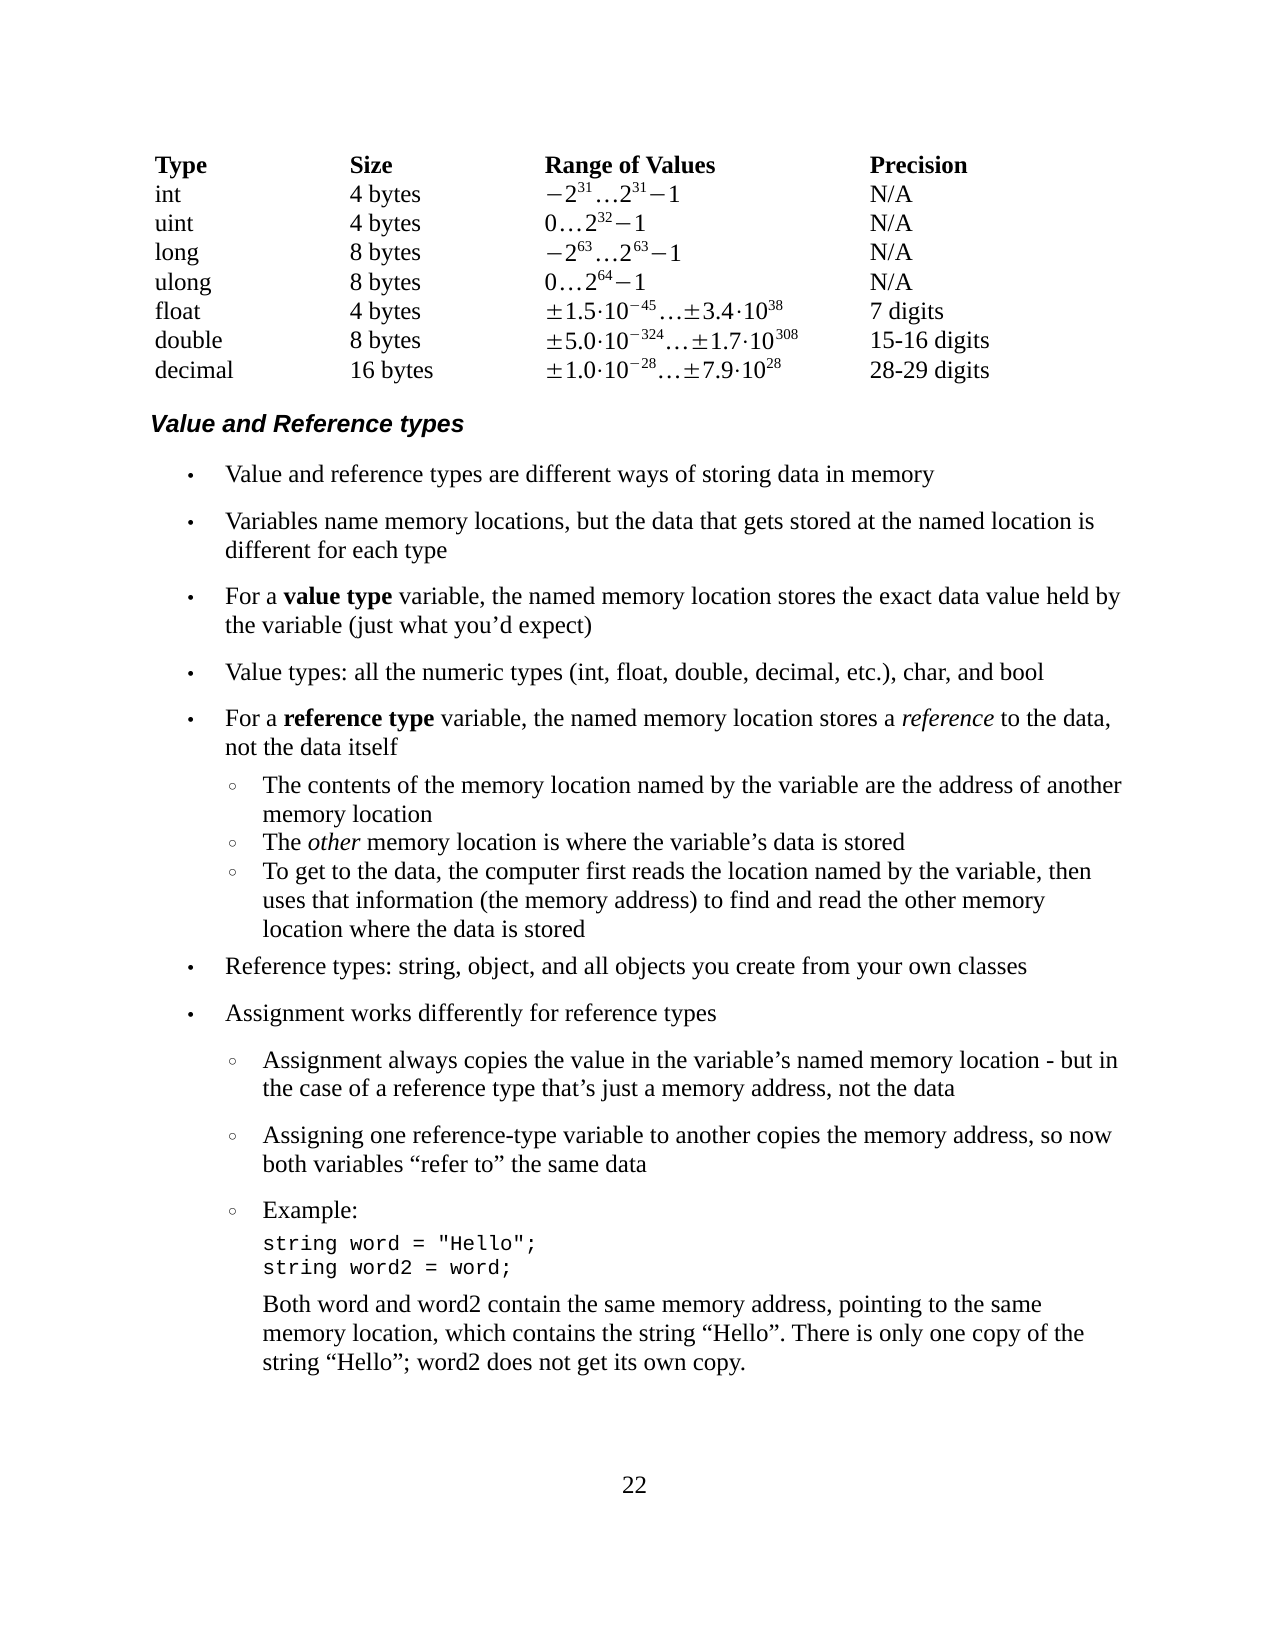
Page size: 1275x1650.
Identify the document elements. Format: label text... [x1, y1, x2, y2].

list Both word and word2 contain the same memory address, pointing to the same memory location, which contains the string “Hello”. There is only one copy of the string “Hello”; word2 does not get its own copy. [225, 1289, 1125, 1376]
list string word = "Hello"; [225, 1233, 1125, 1257]
table_cell double [150, 326, 345, 355]
list The contents of the memory location named by the variable are the address of another memory location [225, 770, 1125, 827]
table_cell [540, 267, 865, 296]
table_cell uint [150, 208, 345, 237]
list Value types: all the numeric types (int, float, double, decimal, etc.), char, and bool [187, 657, 1125, 686]
table_cell long [150, 238, 345, 267]
table_header Range of Values [540, 150, 865, 179]
table_cell int [150, 179, 345, 208]
list To get to the data, the computer first reads the location named by the variable, then uses that information (the memory address) to find and read the other memory location where the data is stored [225, 856, 1125, 942]
table_cell [540, 238, 865, 267]
table_cell float [150, 296, 345, 326]
table_cell [540, 326, 865, 355]
table_cell 28-29 digits [865, 355, 1125, 384]
table_cell 4 bytes [345, 179, 540, 208]
table_cell 16 bytes [345, 355, 540, 384]
table_cell [540, 296, 865, 326]
table_cell N/A [865, 267, 1125, 296]
list string word2 = word; [225, 1257, 1125, 1281]
table_cell 8 bytes [345, 238, 540, 267]
table_cell [540, 179, 865, 208]
table_header Precision [865, 150, 1125, 179]
list Value and reference types are different ways of storing data in memory [187, 459, 1125, 488]
list Assignment works differently for reference types [187, 998, 1125, 1027]
table_cell N/A [865, 208, 1125, 237]
table_cell 4 bytes [345, 208, 540, 237]
list Variables name memory locations, but the data that gets stored at the named location is different for each type [187, 506, 1125, 563]
list The other memory location is where the variable’s data is stored [225, 827, 1125, 856]
table_cell 7 digits [865, 296, 1125, 326]
table_cell 8 bytes [345, 326, 540, 355]
table_header Type [150, 150, 345, 179]
table_cell N/A [865, 179, 1125, 208]
table_cell [540, 355, 865, 384]
table_cell decimal [150, 355, 345, 384]
list Example: [225, 1196, 1125, 1224]
table_cell N/A [865, 238, 1125, 267]
table_cell 4 bytes [345, 296, 540, 326]
table_cell [540, 208, 865, 237]
subtitle Value and Reference types [150, 409, 1125, 438]
list Assignment always copies the value in the variable’s named memory location - but in the case of a reference type that’s just a memory address, not the data [225, 1045, 1125, 1102]
list Reference types: string, object, and all objects you create from your own classes [187, 951, 1125, 980]
table_cell 15-16 digits [865, 326, 1125, 355]
table_header Size [345, 150, 540, 179]
list For a value type variable, the named memory location stores the exact data value held by the variable (just what you’d expect) [187, 581, 1125, 639]
table_cell ulong [150, 267, 345, 296]
list For a reference type variable, the named memory location stores a reference to the data, not the data itself [187, 703, 1125, 761]
table_cell 8 bytes [345, 267, 540, 296]
list Assigning one reference-type variable to another copies the memory address, so now both variables “refer to” the same data [225, 1120, 1125, 1178]
